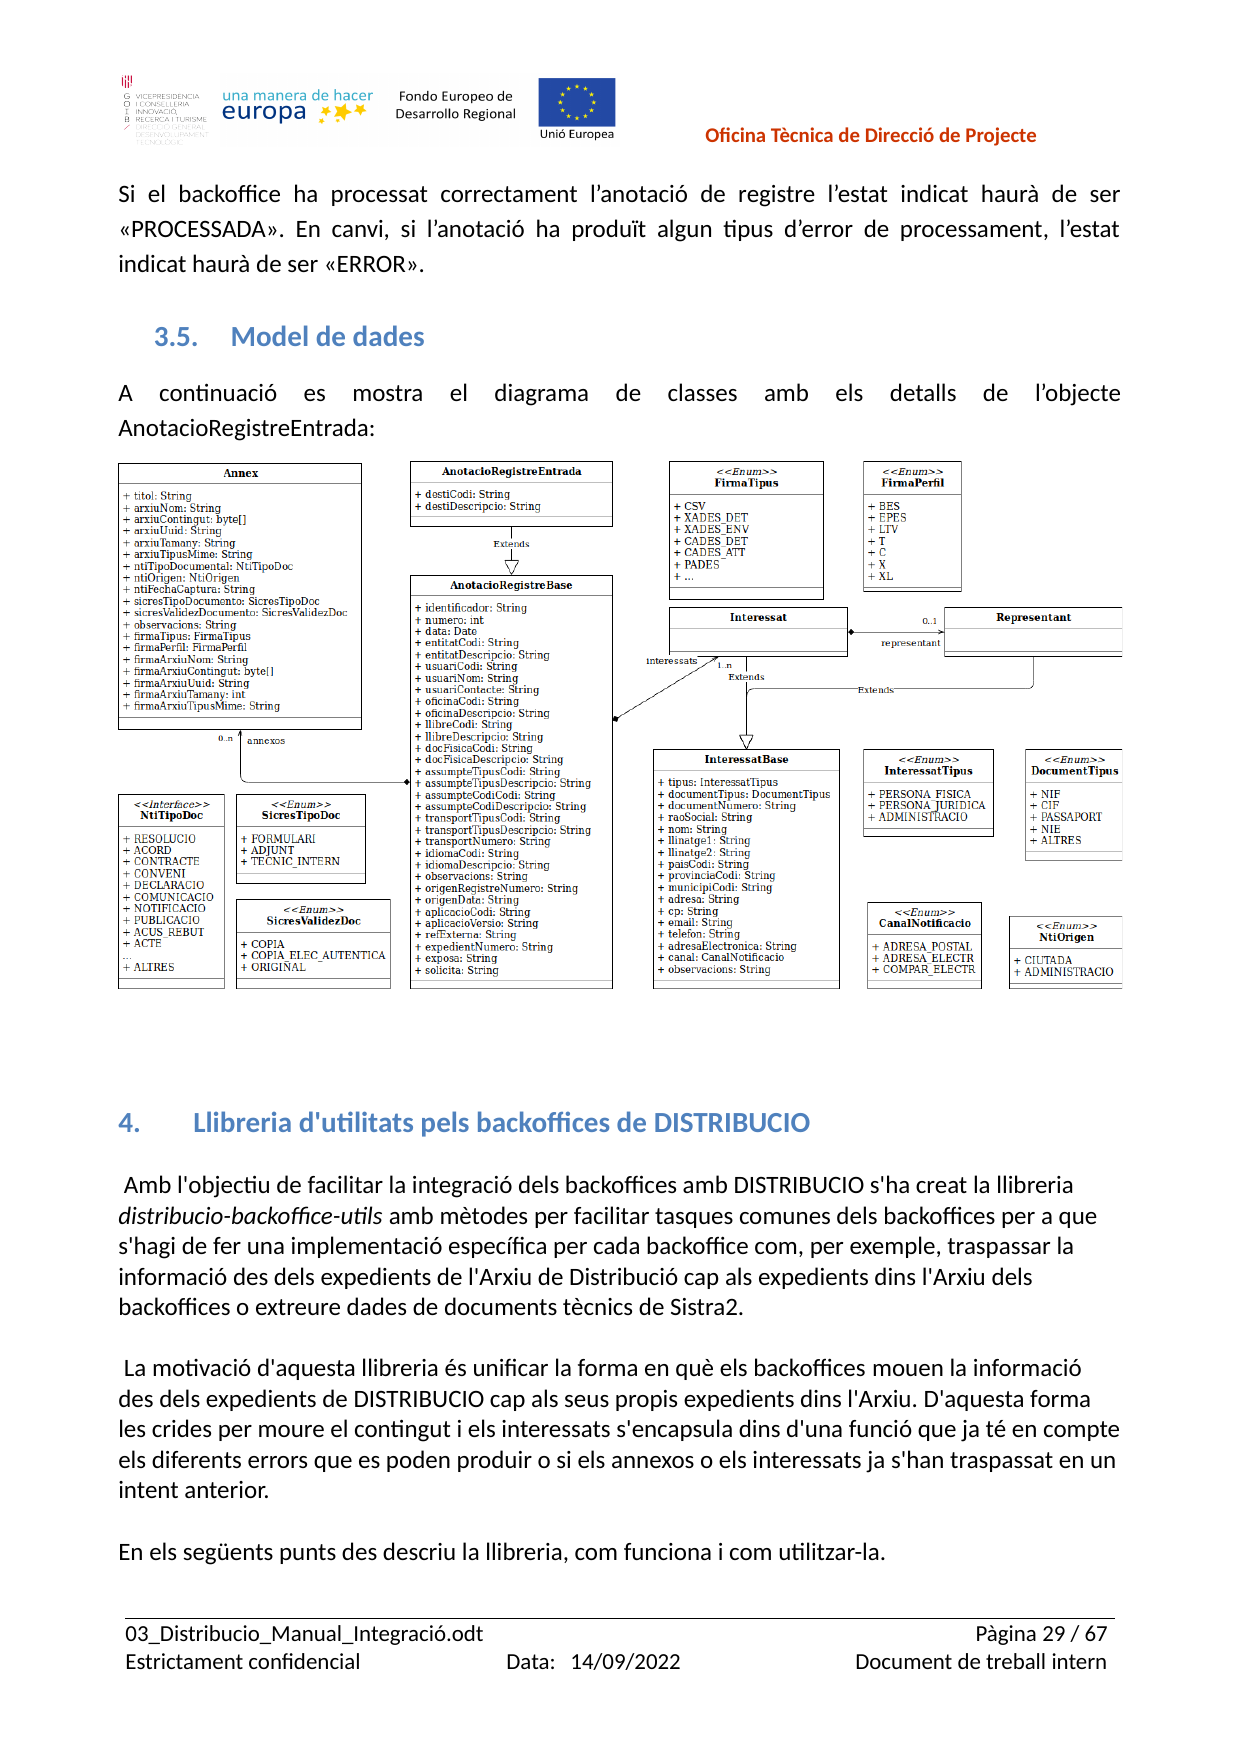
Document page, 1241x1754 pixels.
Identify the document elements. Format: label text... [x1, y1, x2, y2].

text Si el backoffice ha processat correctament l’anotació de registre l’estat indicat haurà de ser «PROCESSADA». En canvi, si l’anotació ha produït algun tipus d’error de processament, l’estat indicat haurà de ser «ERROR». [118, 178, 1122, 278]
text En els següents punts des descriu la llibreria, com funciona i com utilitzar-la. [118, 1536, 1122, 1566]
text A continuació es mostra el diagrama de classes amb els detalls de l’objecte AnotacioRegistreEntrada: [118, 377, 1122, 443]
picture [219, 73, 621, 147]
text La motivació d'aquesta llibreria és unificar la forma en què els backoffices mouen la informació des dels expedients de DISTRIBUCIO cap als seus propis expedients dins l'Arxiu. D'aquesta forma les crides per moure el contingut i els interessats s'encapsula dins d'una funció que ja té en compte els diferents errors que es poden produir o si els annexos o els interessats ja s'han traspassat en un intent anterior. [118, 1352, 1122, 1505]
picture [118, 461, 1123, 989]
picture [118, 73, 213, 147]
subtitle Llibreria d'utilitats pels backoffices de DISTRIBUCIO [118, 1104, 1122, 1140]
text Amb l'objectiu de facilitar la integració dels backoffices amb DISTRIBUCIO s'ha creat la llibreria distribucio-backoffice-utils amb mètodes per facilitar tasques comunes dels backoffices per a que s'hagi de fer una implementació específica per cada backoffice com, per exemple, traspassar la informació des dels expedients de l'Arxiu de Distribució cap als expedients dins l'Arxiu dels backoffices o extreure dades de documents tècnics de Sistra2. [118, 1169, 1122, 1322]
subtitle Model de dades [153, 318, 1122, 353]
